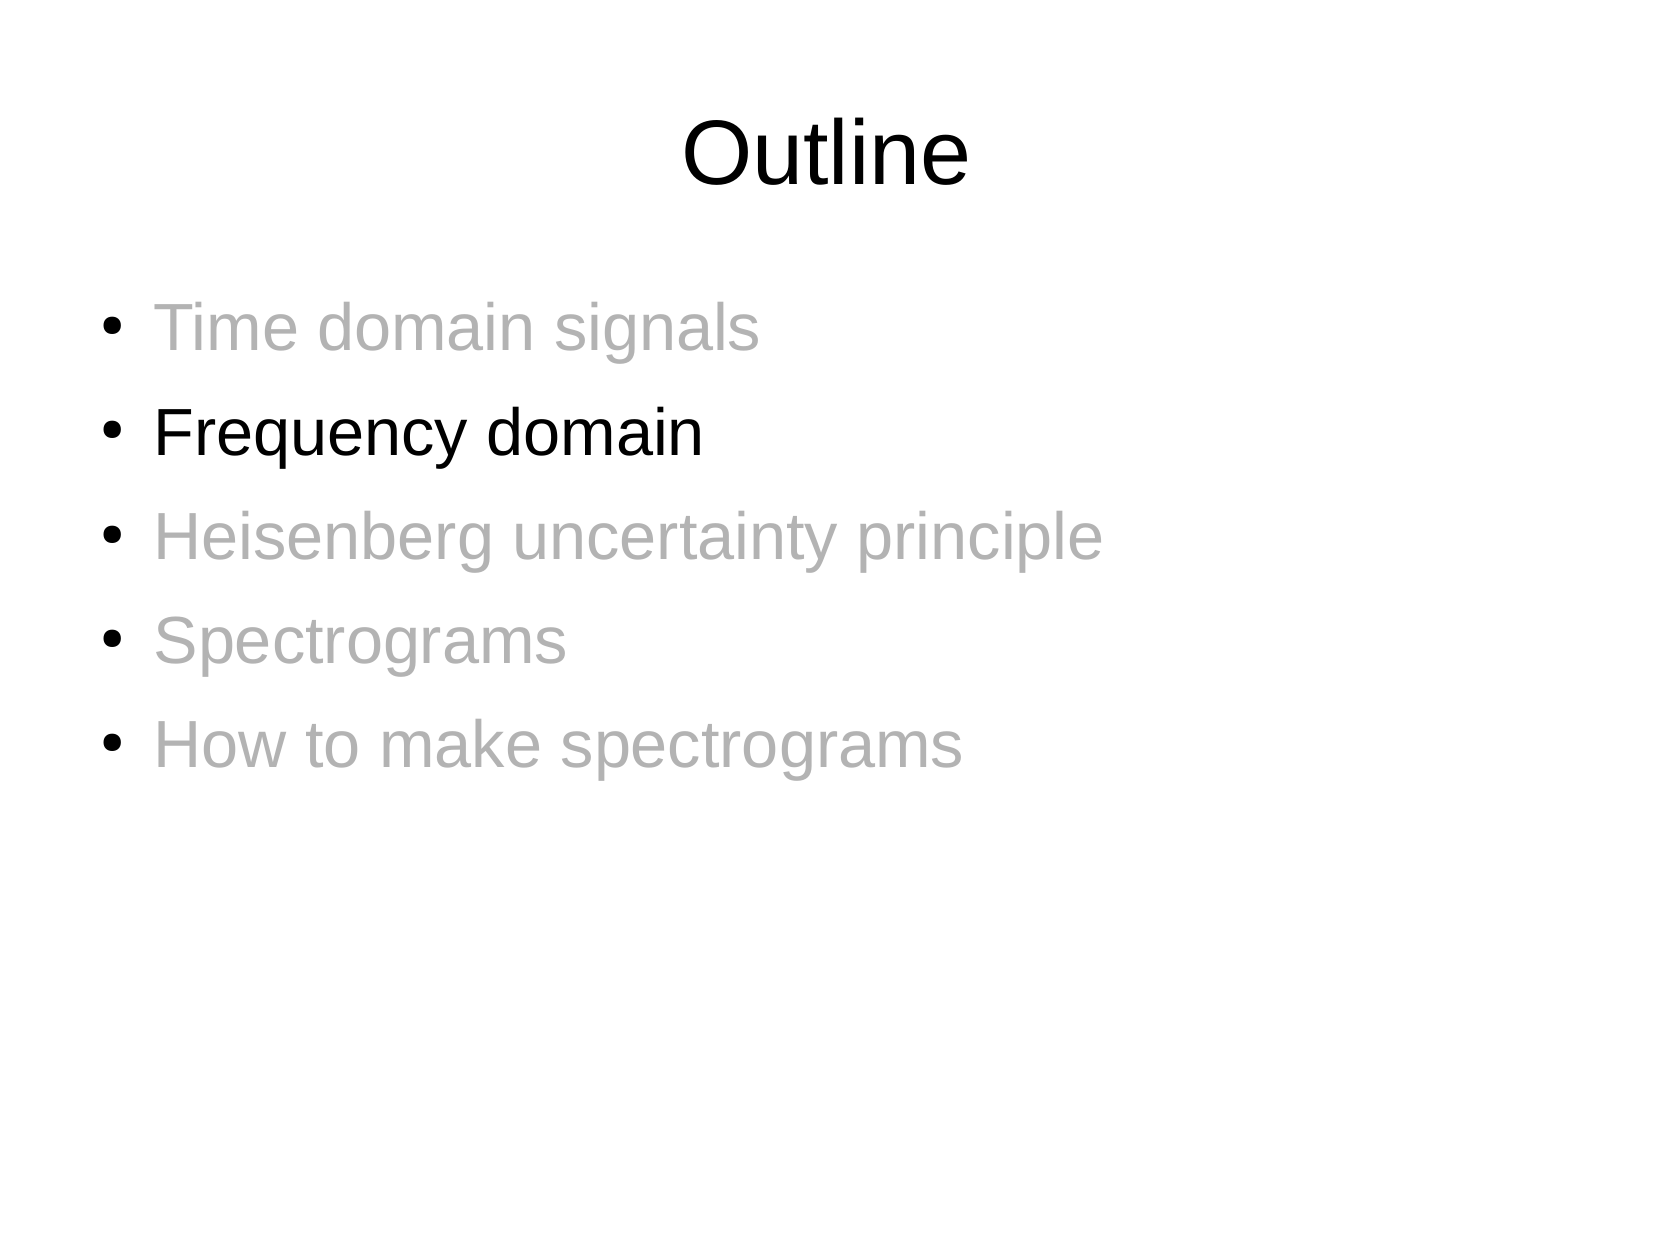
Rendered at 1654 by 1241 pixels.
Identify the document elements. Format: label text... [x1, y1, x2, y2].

title Outline [82, 49, 1571, 257]
list Time domain signals Frequency domain Heisenberg uncertainty principle Spectrograms How to make spectrograms [82, 290, 1571, 1010]
